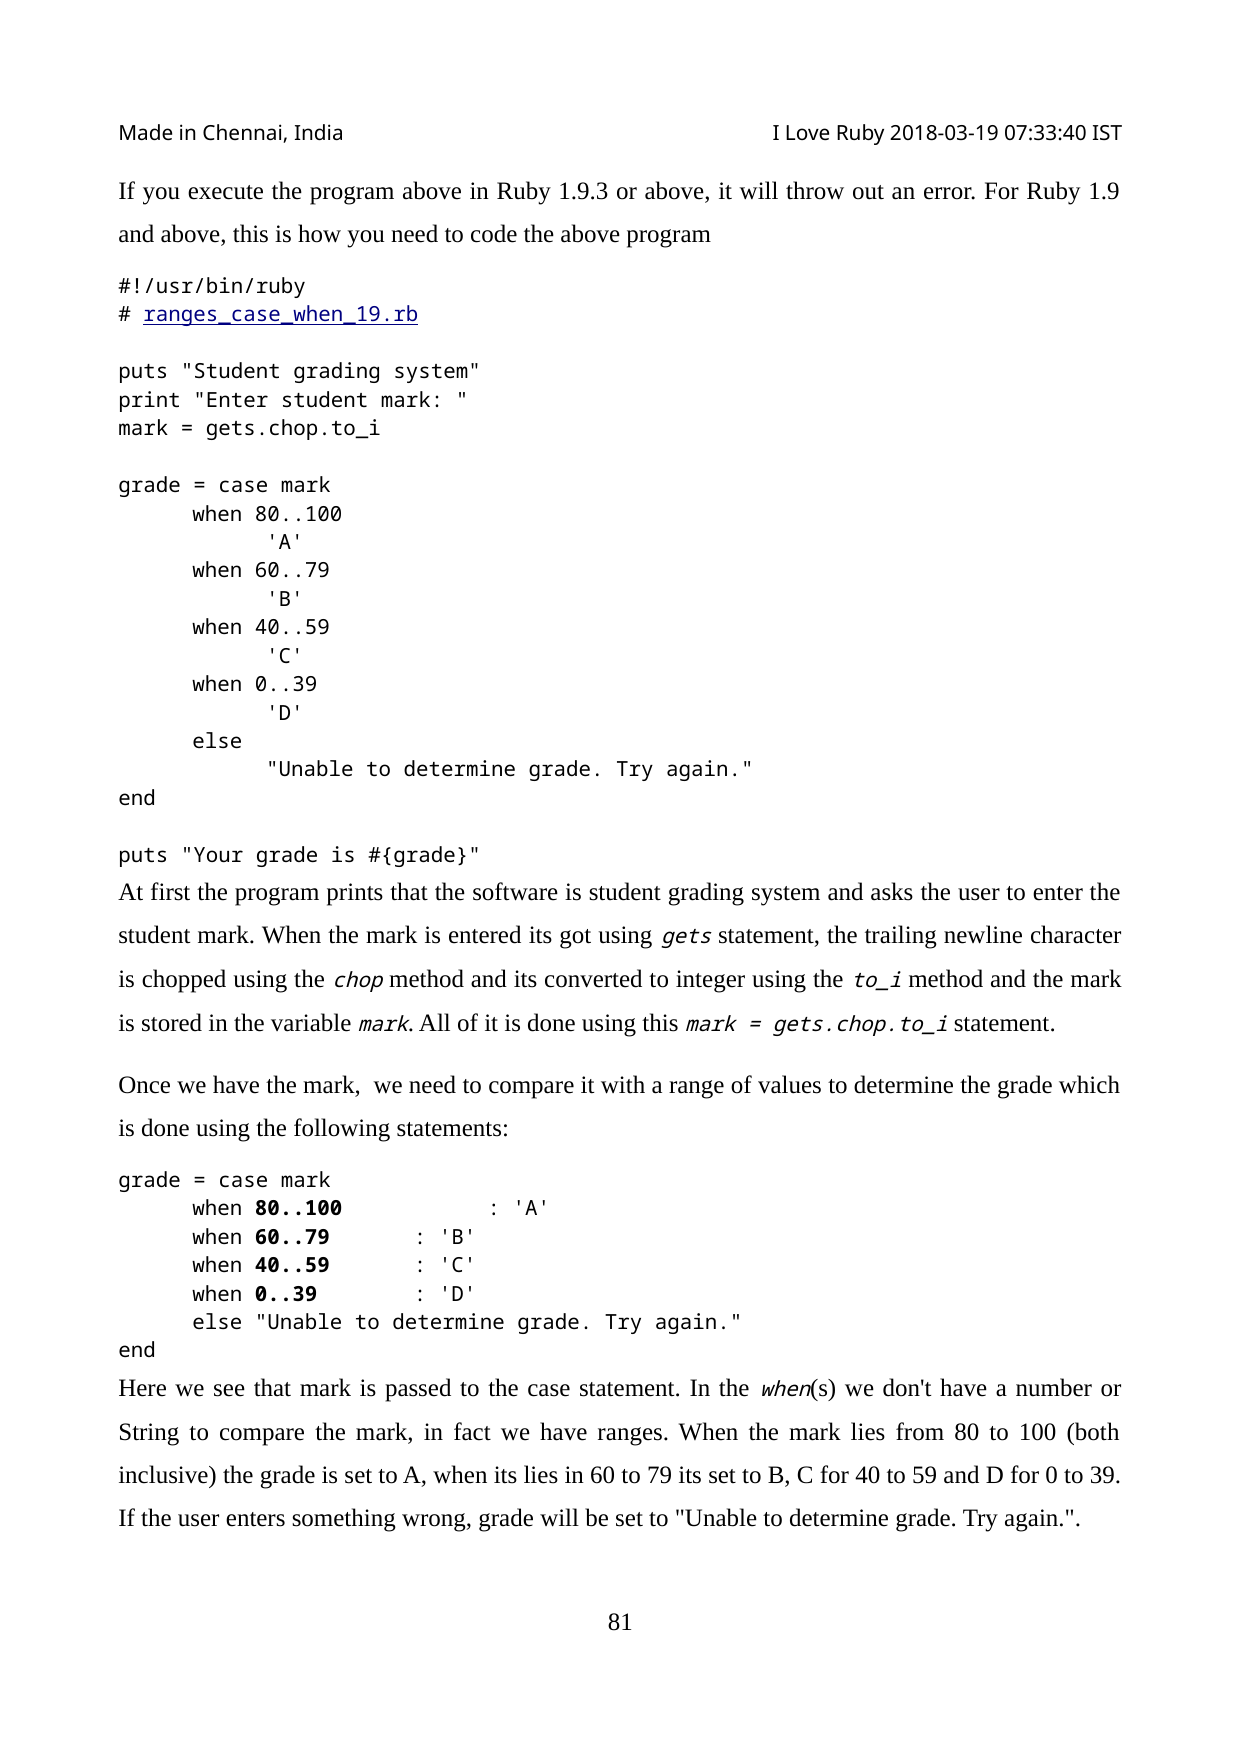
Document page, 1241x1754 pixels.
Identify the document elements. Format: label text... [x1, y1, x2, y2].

text when 40..59 [118, 612, 1122, 641]
text else "Unable to determine grade. Try again." [118, 1307, 1122, 1336]
text mark = gets.chop.to_i [118, 413, 1122, 442]
text # ranges_case_when_19.rb [118, 299, 1122, 328]
text Here we see that mark is passed to the case statement. In the when(s) we don't have a number or String to compare the mark, in fact we have ranges. When the mark lies from 80 to 100 (both inclusive) the grade is set to A, when its lies in 60 to 79 its set to B, C for 40 to 59 and D for 0 to 39. If the user enters something wrong, grade will be set to "Unable to determine grade. Try again.". [118, 1373, 1122, 1532]
text when 80..100 : 'A' [118, 1193, 1122, 1222]
text puts "Your grade is #{grade}" [118, 840, 1122, 868]
text end [118, 1336, 1122, 1364]
text when 60..79 [118, 556, 1122, 584]
text Once we have the mark, we need to compare it with a range of values to determine the grade which is done using the following statements: [118, 1070, 1122, 1142]
text #!/usr/bin/ruby [118, 271, 1122, 299]
text end [118, 783, 1122, 811]
text when 0..39 [118, 669, 1122, 698]
text puts "Student grading system" [118, 356, 1122, 385]
text If you execute the program above in Ruby 1.9.3 or above, it will throw out an error. For Ruby 1.9 and above, this is how you need to code the above program [118, 176, 1122, 248]
text 'D' [118, 698, 1122, 726]
text else [118, 726, 1122, 754]
text 'A' [118, 527, 1122, 556]
text when 60..79 : 'B' [118, 1222, 1122, 1250]
text "Unable to determine grade. Try again." [118, 754, 1122, 783]
text At first the program prints that the software is student grading system and asks the user to enter the student mark. When the mark is entered its got using gets statement, the trailing newline character is chopped using the chop method and its converted to integer using the to_i method and the mark is stored in the variable mark. All of it is done using this mark = gets.chop.to_i statement. [118, 877, 1122, 1037]
text when 80..100 [118, 499, 1122, 527]
text when 0..39 : 'D' [118, 1279, 1122, 1307]
text when 40..59 : 'C' [118, 1250, 1122, 1279]
text 'C' [118, 641, 1122, 669]
text grade = case mark [118, 470, 1122, 499]
text print "Enter student mark: " [118, 385, 1122, 413]
text 'B' [118, 584, 1122, 612]
text grade = case mark [118, 1165, 1122, 1193]
